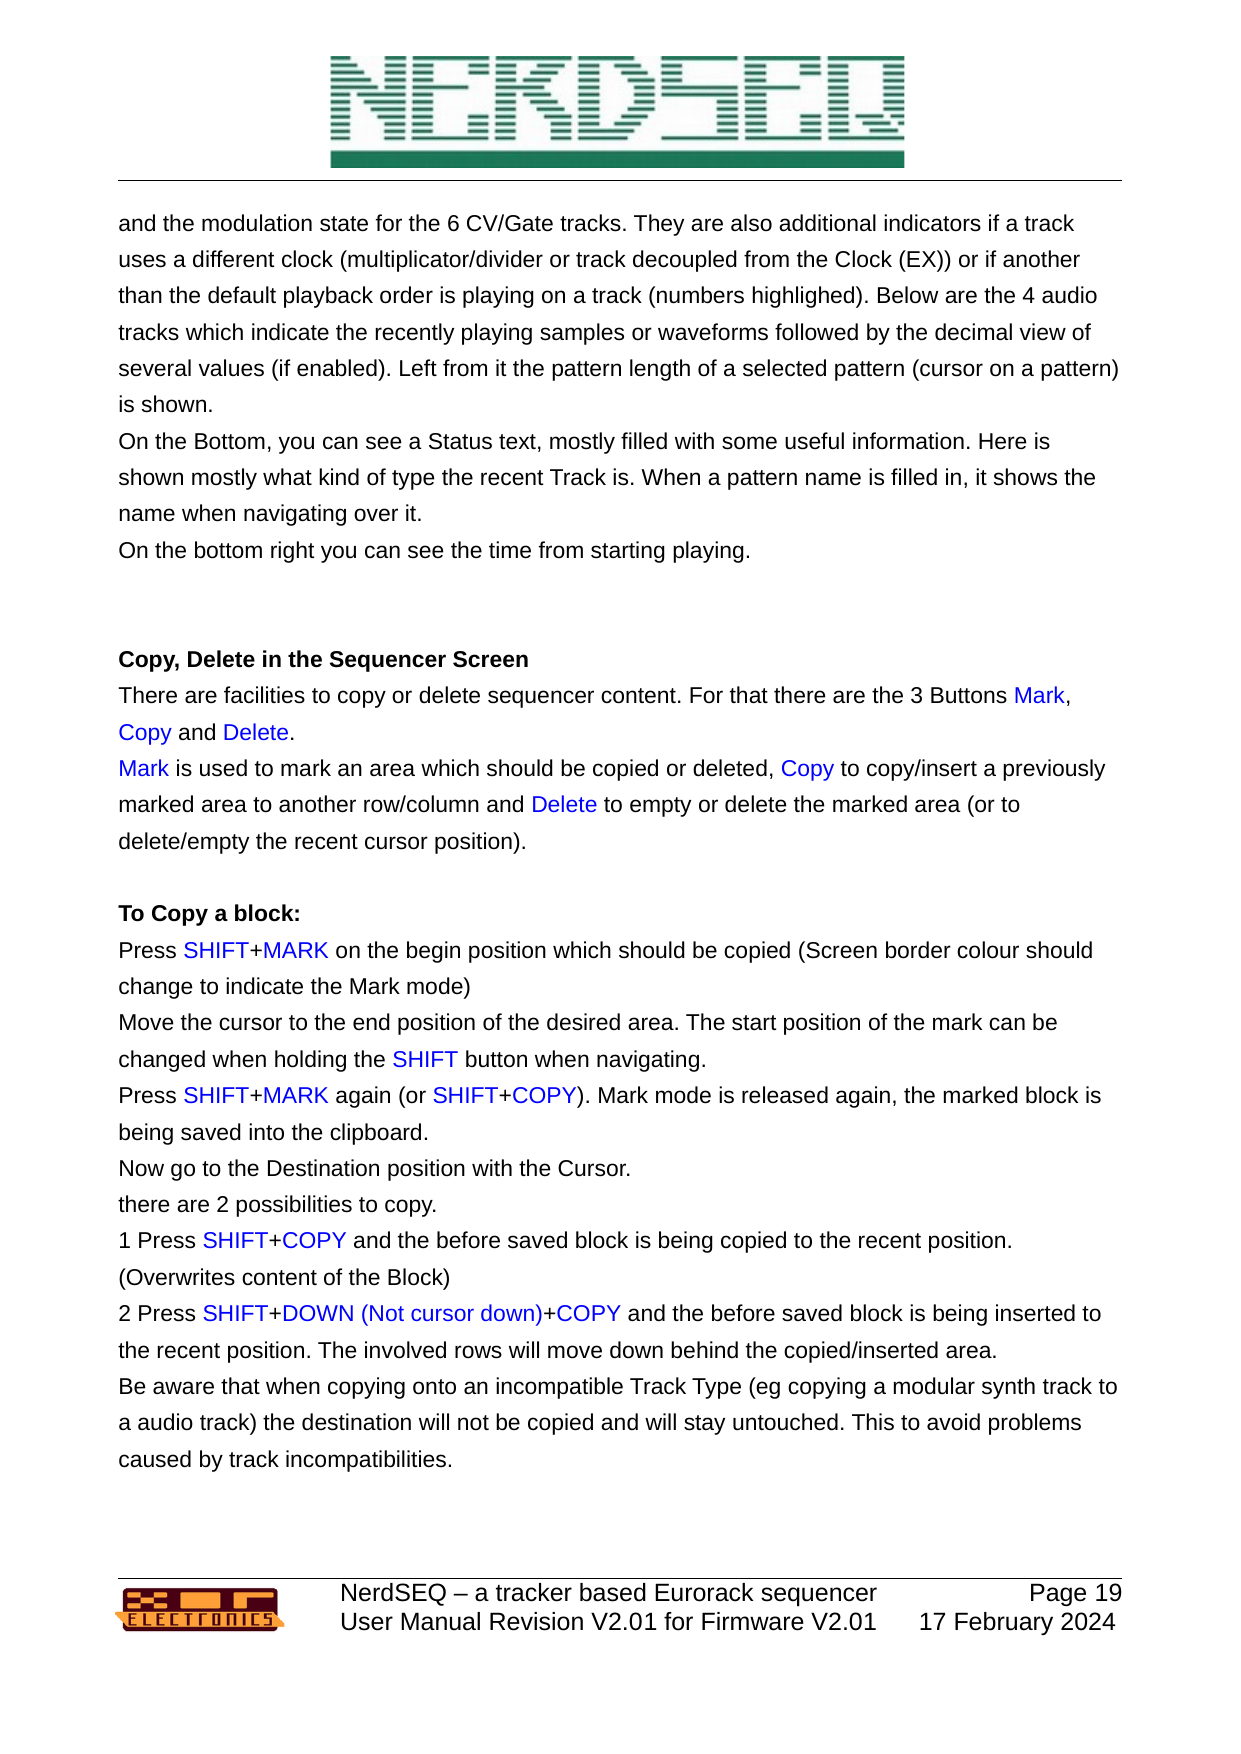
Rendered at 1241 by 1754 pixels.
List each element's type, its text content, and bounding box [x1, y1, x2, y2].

picture [115, 1584, 285, 1634]
text There are facilities to copy or delete sequencer content. For that there are the 3 Buttons Mark, Copy and Delete. [118, 682, 1122, 745]
text 1 Press SHIFT+COPY and the before saved block is being copied to the recent position. (Overwrites content of the Block) [118, 1227, 1122, 1290]
text On the bottom right you can see the time from starting playing. [118, 537, 1122, 563]
text and the modulation state for the 6 CV/Gate tracks. They are also additional indicators if a track uses a different clock (multiplicator/divider or track decoupled from the Clock (EX)) or if another than the default playback order is playing on a track (numbers highlighed). Below are the 4 audio tracks which indicate the recently playing samples or waveforms followed by the decimal view of several values (if enabled). Left from it the pattern length of a selected pattern (cursor on a pattern) is shown. [118, 209, 1122, 418]
text there are 2 possibilities to copy. [118, 1191, 1122, 1217]
text Press SHIFT+MARK again (or SHIFT+COPY). Mark mode is released again, the marked block is being saved into the clipboard. [118, 1082, 1122, 1145]
picture [330, 56, 905, 168]
text Be aware that when copying onto an incompatible Track Type (eg copying a modular synth track to a audio track) the destination will not be copied and will stay untouched. This to avoid problems caused by track incompatibilities. [118, 1373, 1122, 1472]
text On the Bottom, you can see a Status text, mostly filled with some useful information. Here is shown mostly what kind of type the recent Track is. When a pattern name is filled in, it shows the name when navigating over it. [118, 428, 1122, 527]
text Copy, Delete in the Sequencer Screen [118, 646, 1122, 672]
text 2 Press SHIFT+DOWN (Not cursor down)+COPY and the before saved block is being inserted to the recent position. The involved rows will move down behind the copied/inserted area. [118, 1300, 1122, 1363]
text Press SHIFT+MARK on the begin position which should be copied (Screen border colour should change to indicate the Mark mode) [118, 937, 1122, 999]
text Mark is used to mark an area which should be copied or deleted, Copy to copy/insert a previously marked area to another row/column and Delete to empty or delete the marked area (or to delete/empty the recent cursor position). [118, 755, 1122, 854]
text Now go to the Destination position with the Cursor. [118, 1155, 1122, 1181]
text To Copy a block: [118, 900, 1122, 927]
text Move the cursor to the end position of the desired area. The start position of the mark can be changed when holding the SHIFT button when navigating. [118, 1009, 1122, 1072]
